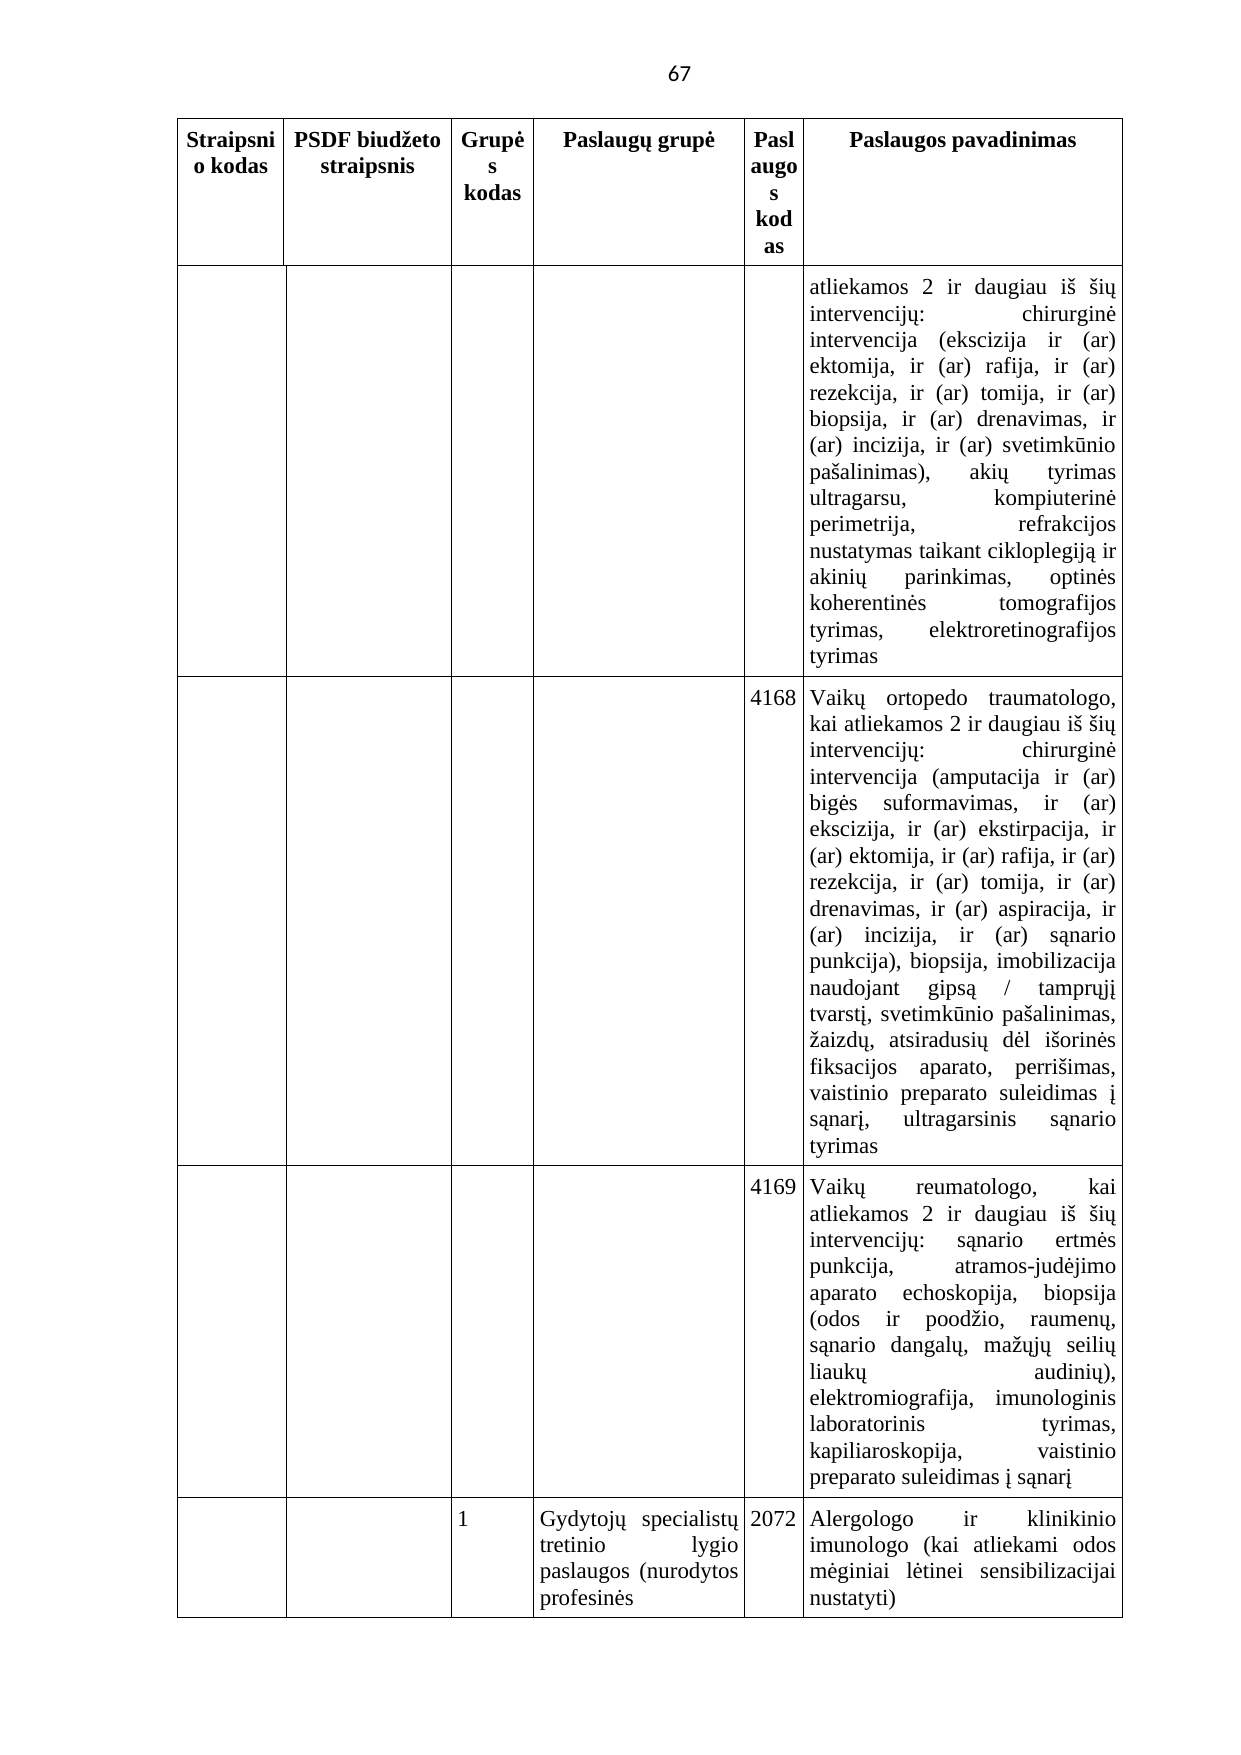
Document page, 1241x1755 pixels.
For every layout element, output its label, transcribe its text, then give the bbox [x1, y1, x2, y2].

table_header Paslaugų grupė [534, 119, 744, 265]
table_cell [452, 677, 533, 1165]
table_header Straipsnio kodas [178, 119, 283, 265]
table_cell 4168 [745, 677, 803, 1165]
table_cell [287, 1166, 451, 1497]
table_cell 2072 [745, 1498, 803, 1617]
table_cell [178, 677, 286, 1165]
table_cell [534, 677, 744, 1165]
table_header PSDF biudžeto straipsnis [284, 119, 451, 265]
table_cell Vaikų reumatologo, kai atliekamos 2 ir daugiau iš šių intervencijų: sąnario ertmės punkcija, atramos-judėjimo aparato echoskopija, biopsija (odos ir poodžio, raumenų, sąnario dangalų, mažųjų seilių liaukų audinių), elektromiografija, imunologinis laboratorinis tyrimas, kapiliaroskopija, vaistinio preparato suleidimas į sąnarį [804, 1166, 1122, 1497]
table_header Paslaugos pavadinimas [804, 119, 1122, 265]
table_cell atliekamos 2 ir daugiau iš šių intervencijų: chirurginė intervencija (ekscizija ir (ar) ektomija, ir (ar) rafija, ir (ar) rezekcija, ir (ar) tomija, ir (ar) biopsija, ir (ar) drenavimas, ir (ar) incizija, ir (ar) svetimkūnio pašalinimas), akių tyrimas ultragarsu, kompiuterinė perimetrija, refrakcijos nustatymas taikant cikloplegiją ir akinių parinkimas, optinės koherentinės tomografijos tyrimas, elektroretinografijos tyrimas [804, 266, 1122, 676]
table_cell [178, 1166, 286, 1497]
table_cell [452, 1166, 533, 1497]
table_cell [452, 266, 533, 676]
table_cell Vaikų ortopedo traumatologo, kai atliekamos 2 ir daugiau iš šių intervencijų: chirurginė intervencija (amputacija ir (ar) bigės suformavimas, ir (ar) ekscizija, ir (ar) ekstirpacija, ir (ar) ektomija, ir (ar) rafija, ir (ar) rezekcija, ir (ar) tomija, ir (ar) drenavimas, ir (ar) aspiracija, ir (ar) incizija, ir (ar) sąnario punkcija), biopsija, imobilizacija naudojant gipsą / tamprųjį tvarstį, svetimkūnio pašalinimas, žaizdų, atsiradusių dėl išorinės fiksacijos aparato, perrišimas, vaistinio preparato suleidimas į sąnarį, ultragarsinis sąnario tyrimas [804, 677, 1122, 1165]
table_cell Gydytojų specialistų tretinio lygio paslaugos (nurodytos profesinės [534, 1498, 744, 1617]
table_header Grupės kodas [452, 119, 533, 265]
table_cell [534, 266, 744, 676]
table_cell Alergologo ir klinikinio imunologo (kai atliekami odos mėginiai lėtinei sensibilizacijai nustatyti) [804, 1498, 1122, 1617]
table_cell [287, 1498, 451, 1617]
table_cell [178, 1498, 286, 1617]
table_cell [178, 266, 286, 676]
table_header Paslaugos kodas [745, 119, 803, 265]
table_cell [534, 1166, 744, 1497]
table_cell [287, 266, 451, 676]
table_cell 1 [452, 1498, 533, 1617]
table_cell [745, 266, 803, 676]
table_cell 4169 [745, 1166, 803, 1497]
table_cell [287, 677, 451, 1165]
